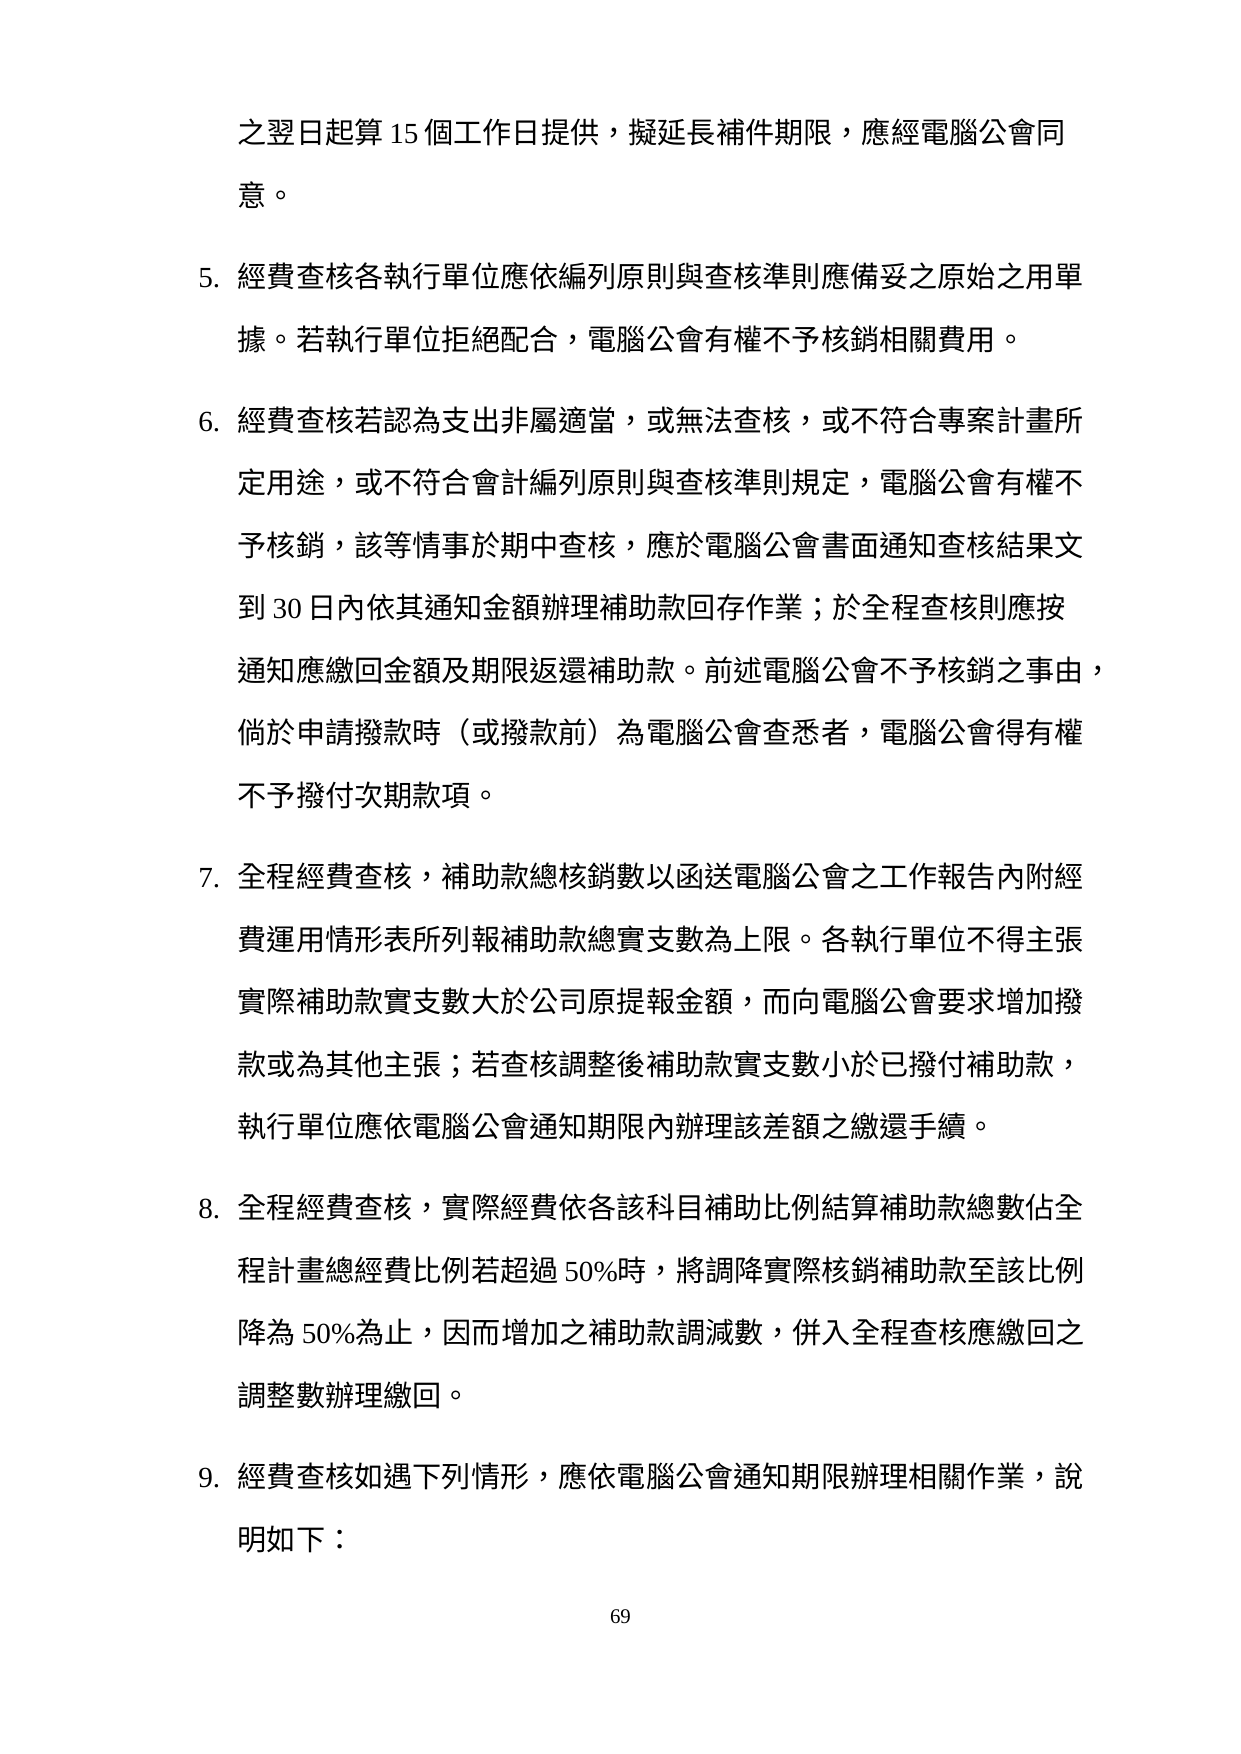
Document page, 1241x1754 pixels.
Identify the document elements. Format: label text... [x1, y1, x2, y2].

list 全程經費查核，實際經費依各該科目補助比例結算補助款總數佔全程計畫總經費比例若超過50%時，將調降實際核銷補助款至該比例降為50%為止，因而增加之補助款調減數，併入全程查核應繳回之調整數辦理繳回。 [198, 1164, 1090, 1414]
list 全程經費查核，補助款總核銷數以函送電腦公會之工作報告內附經費運用情形表所列報補助款總實支數為上限。各執行單位不得主張實際補助款實支數大於公司原提報金額，而向電腦公會要求增加撥款或為其他主張；若查核調整後補助款實支數小於已撥付補助款，執行單位應依電腦公會通知期限內辦理該差額之繳還手續。 [198, 833, 1090, 1146]
list 經費查核如遇下列情形，應依電腦公會通知期限辦理相關作業，說明如下： [198, 1433, 1090, 1558]
list 之翌日起算15個工作日提供，擬延長補件期限，應經電腦公會同意。 [198, 89, 1090, 214]
list 經費查核各執行單位應依編列原則與查核準則應備妥之原始之用單據。若執行單位拒絕配合，電腦公會有權不予核銷相關費用。 [198, 233, 1090, 358]
list 經費查核若認為支出非屬適當，或無法查核，或不符合專案計畫所定用途，或不符合會計編列原則與查核準則規定，電腦公會有權不予核銷，該等情事於期中查核，應於電腦公會書面通知查核結果文到30日內依其通知金額辦理補助款回存作業；於全程查核則應按通知應繳回金額及期限返還補助款。前述電腦公會不予核銷之事由，倘於申請撥款時（或撥款前）為電腦公會查悉者，電腦公會得有權不予撥付次期款項。 [198, 377, 1090, 814]
